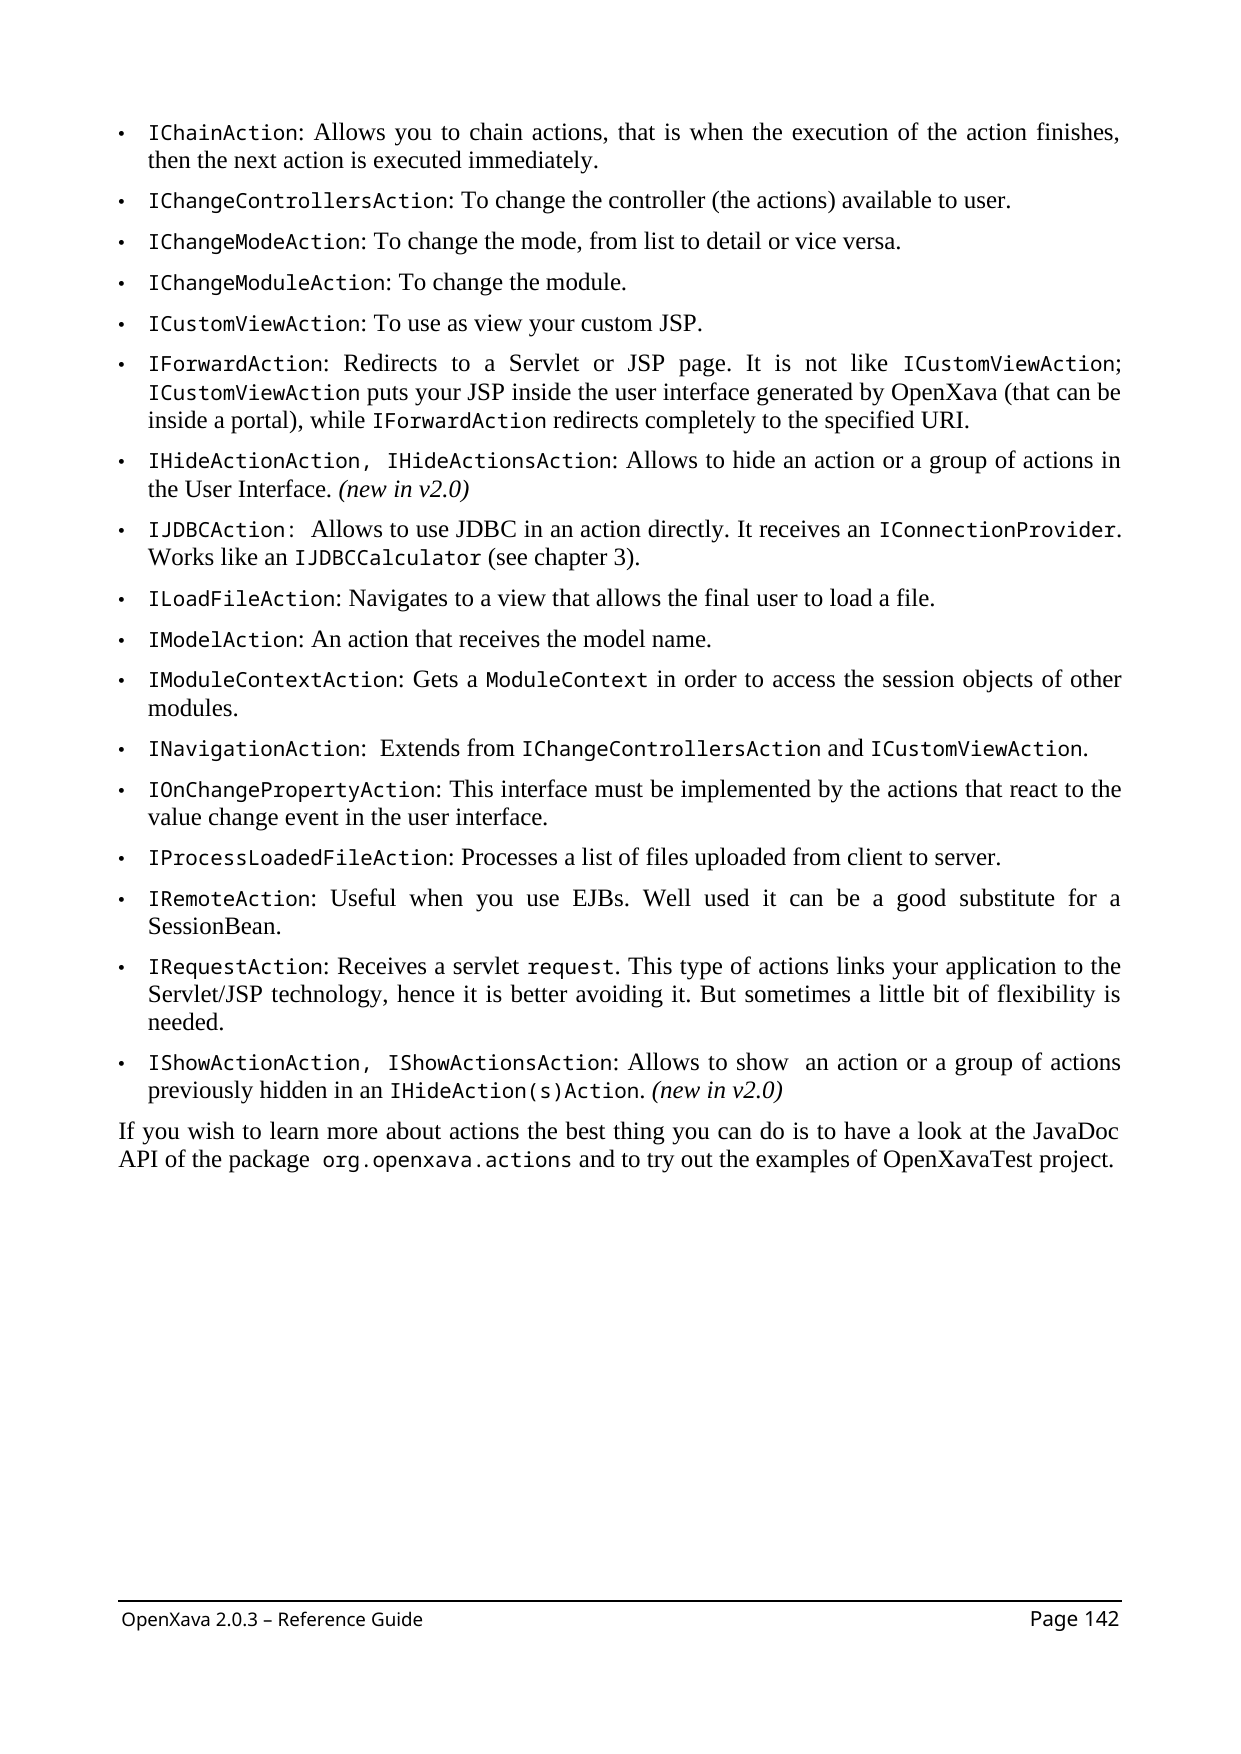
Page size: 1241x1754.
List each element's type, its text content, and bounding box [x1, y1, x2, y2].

list ILoadFileAction: Navigates to a view that allows the final user to load a file. [118, 584, 1122, 612]
list IChangeModeAction: To change the mode, from list to detail or vice versa. [118, 227, 1122, 256]
list INavigationAction: Extends from IChangeControllersAction and ICustomViewAction. [118, 734, 1122, 762]
list IChangeModuleAction: To change the module. [118, 268, 1122, 296]
list IChainAction: Allows you to chain actions, that is when the execution of the action finishes, then the next action is executed immediately. [118, 118, 1122, 174]
list IChangeControllersAction: To change the controller (the actions) available to user. [118, 187, 1122, 215]
text If you wish to learn more about actions the best thing you can do is to have a look at the JavaDoc API of the package org.openxava.actions and to try out the examples of OpenXavaTest project. [118, 1117, 1122, 1173]
list IRemoteAction: Useful when you use EJBs. Well used it can be a good substitute for a SessionBean. [118, 884, 1122, 940]
list IProcessLoadedFileAction: Processes a list of files uploaded from client to server. [118, 843, 1122, 871]
list IModelAction: An action that receives the model name. [118, 625, 1122, 653]
list IJDBCAction: Allows to use JDBC in an action directly. It receives an IConnectionProvider. Works like an IJDBCCalculator (see chapter 3). [118, 515, 1122, 572]
list ICustomViewAction: To use as view your custom JSP. [118, 309, 1122, 337]
list IShowActionAction, IShowActionsAction: Allows to show an action or a group of actions previously hidden in an IHideAction(s)Action. (new in v2.0) [118, 1048, 1122, 1105]
list IOnChangePropertyAction: This interface must be implemented by the actions that react to the value change event in the user interface. [118, 775, 1122, 831]
list IForwardAction: Redirects to a Servlet or JSP page. It is not like ICustomViewAction; ICustomViewAction puts your JSP inside the user interface generated by OpenXava (that can be inside a portal), while IForwardAction redirects completely to the specified URI. [118, 349, 1122, 434]
list IHideActionAction, IHideActionsAction: Allows to hide an action or a group of actions in the User Interface. (new in v2.0) [118, 447, 1122, 503]
list IRequestAction: Receives a servlet request. This type of actions links your application to the Servlet/JSP technology, hence it is better avoiding it. But sometimes a little bit of flexibility is needed. [118, 952, 1122, 1036]
list IModuleContextAction: Gets a ModuleContext in order to access the session objects of other modules. [118, 666, 1122, 721]
